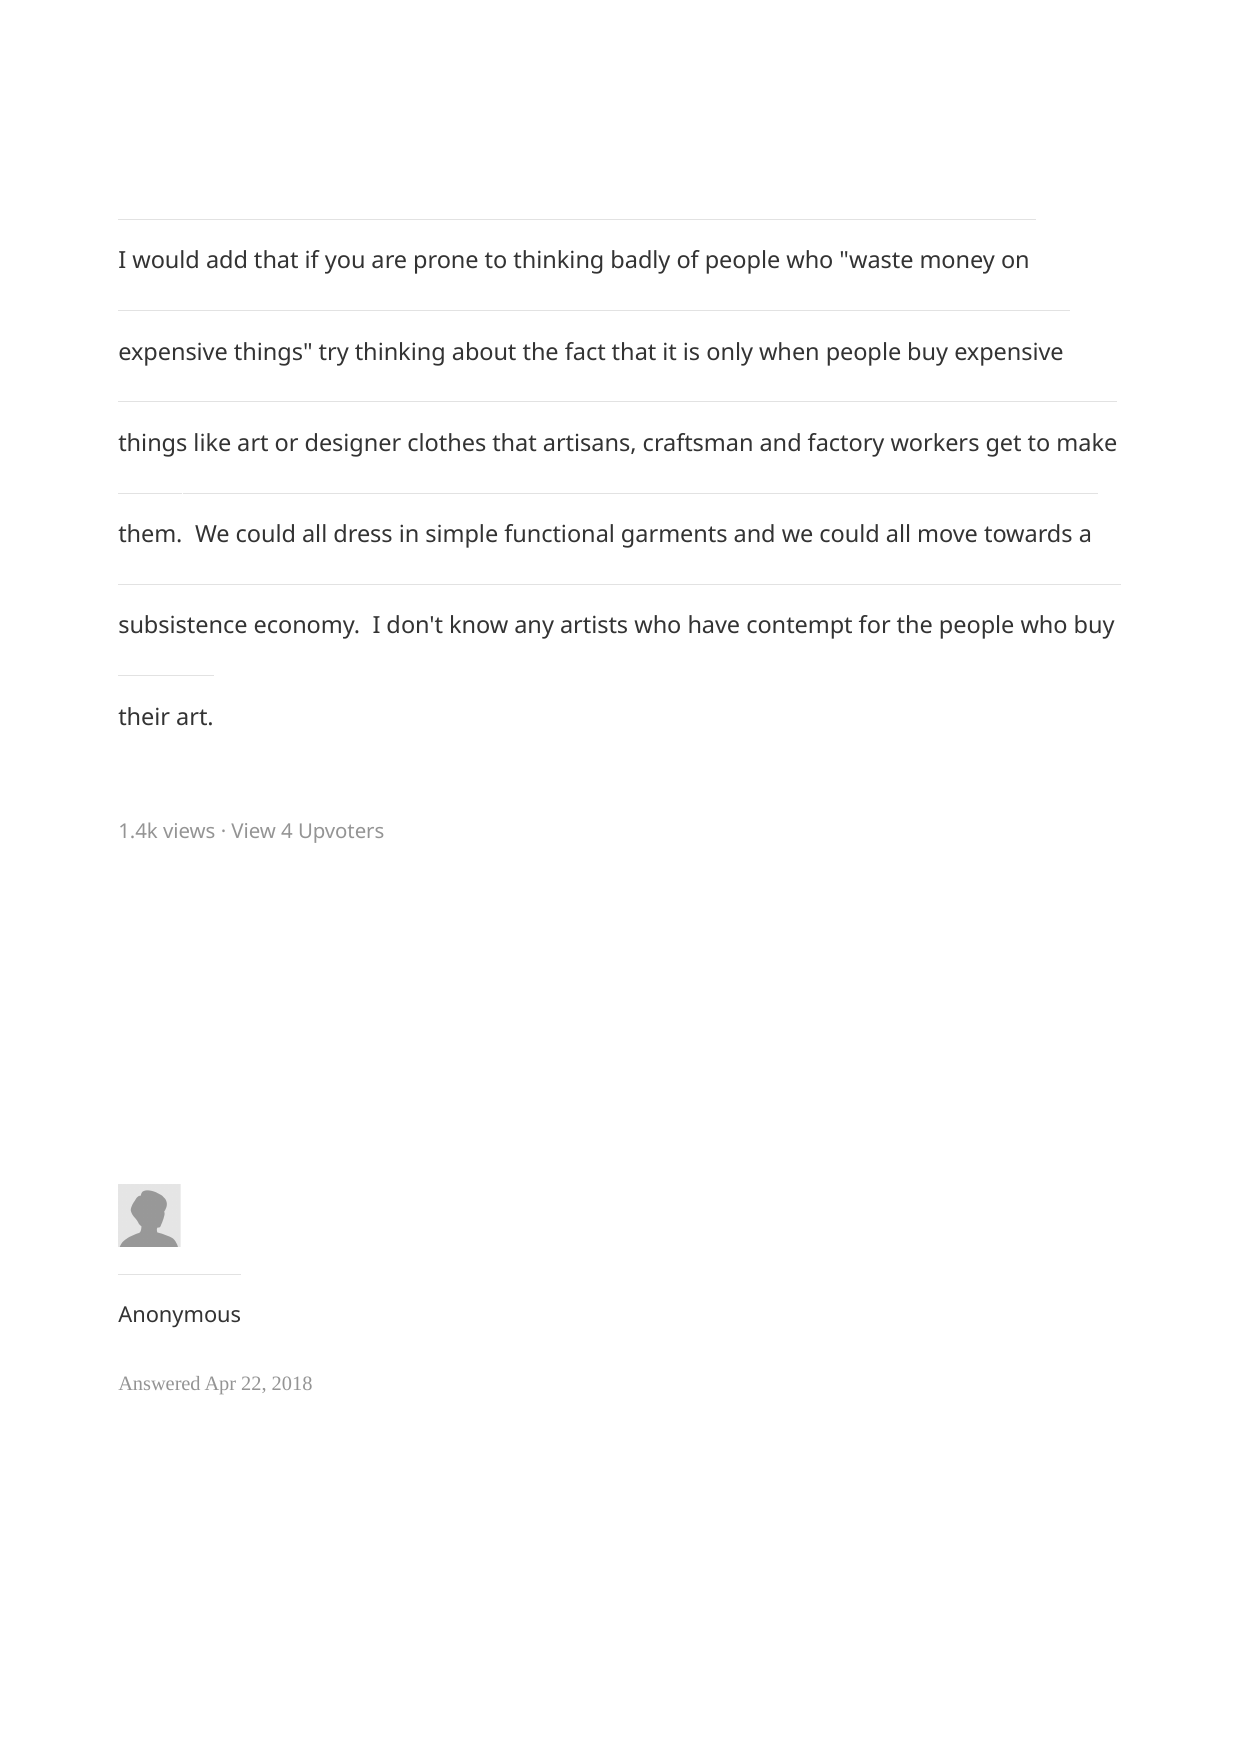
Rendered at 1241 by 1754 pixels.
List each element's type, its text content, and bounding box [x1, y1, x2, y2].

text 1.4k views · View 4 Upvoters [118, 817, 1122, 844]
picture [118, 1184, 181, 1247]
text I would add that if you are prone to thinking badly of people who "waste money on expensive things" try thinking about the fact that it is only when people buy expensive things like art or designer clothes that artisans, craftsman and factory workers get to make them. We could all dress in simple functional garments and we could all move towards a subsistence economy. I don't know any artists who have contempt for the people who buy their art. [118, 219, 1122, 732]
text Answered Apr 22, 2018 [118, 1371, 1122, 1395]
text Anonymous [118, 1273, 1109, 1328]
